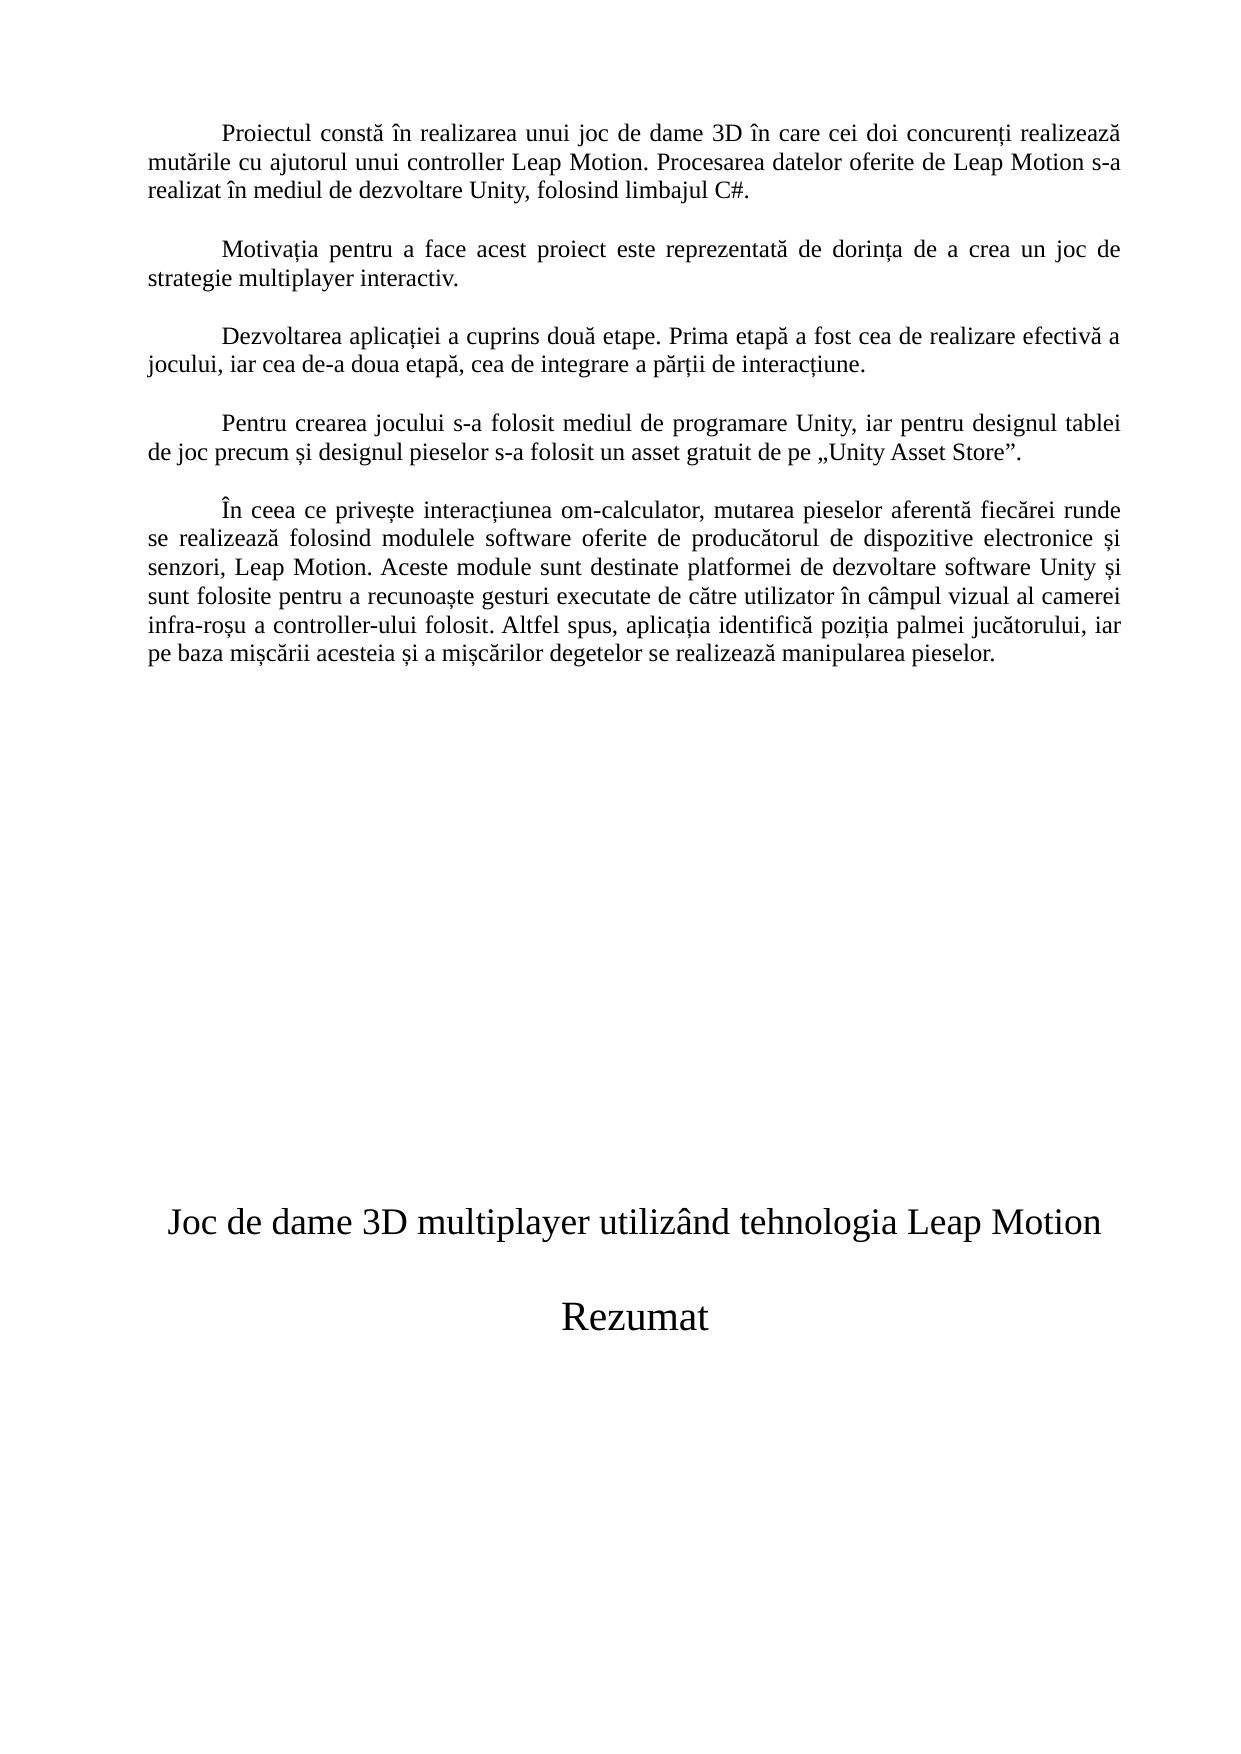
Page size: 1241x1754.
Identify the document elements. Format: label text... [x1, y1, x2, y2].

text Pentru crearea jocului s-a folosit mediul de programare Unity, iar pentru designul tablei de joc precum și designul pieselor s-a folosit un asset gratuit de pe „Unity Asset Store”. [148, 408, 1122, 465]
text Joc de dame 3D multiplayer utilizând tehnologia Leap Motion [148, 1199, 1122, 1242]
text Rezumat [148, 1292, 1122, 1340]
text Proiectul constă în realizarea unui joc de dame 3D în care cei doi concurenți realizează mutările cu ajutorul unui controller Leap Motion. Procesarea datelor oferite de Leap Motion s-a realizat în mediul de dezvoltare Unity, folosind limbajul C#. [148, 118, 1122, 204]
text În ceea ce privește interacțiunea om-calculator, mutarea pieselor aferentă fiecărei runde se realizează folosind modulele software oferite de producătorul de dispozitive electronice și senzori, Leap Motion. Aceste module sunt destinate platformei de dezvoltare software Unity și sunt folosite pentru a recunoaște gesturi executate de către utilizator în câmpul vizual al camerei infra-roșu a controller-ului folosit. Altfel spus, aplicația identifică poziția palmei jucătorului, iar pe baza mișcării acesteia și a mișcărilor degetelor se realizează manipularea pieselor. [148, 495, 1122, 667]
text Motivația pentru a face acest proiect este reprezentată de dorința de a crea un joc de strategie multiplayer interactiv. [148, 234, 1122, 291]
text Dezvoltarea aplicației a cuprins două etape. Prima etapă a fost cea de realizare efectivă a jocului, iar cea de-a doua etapă, cea de integrare a părții de interacțiune. [148, 321, 1122, 378]
